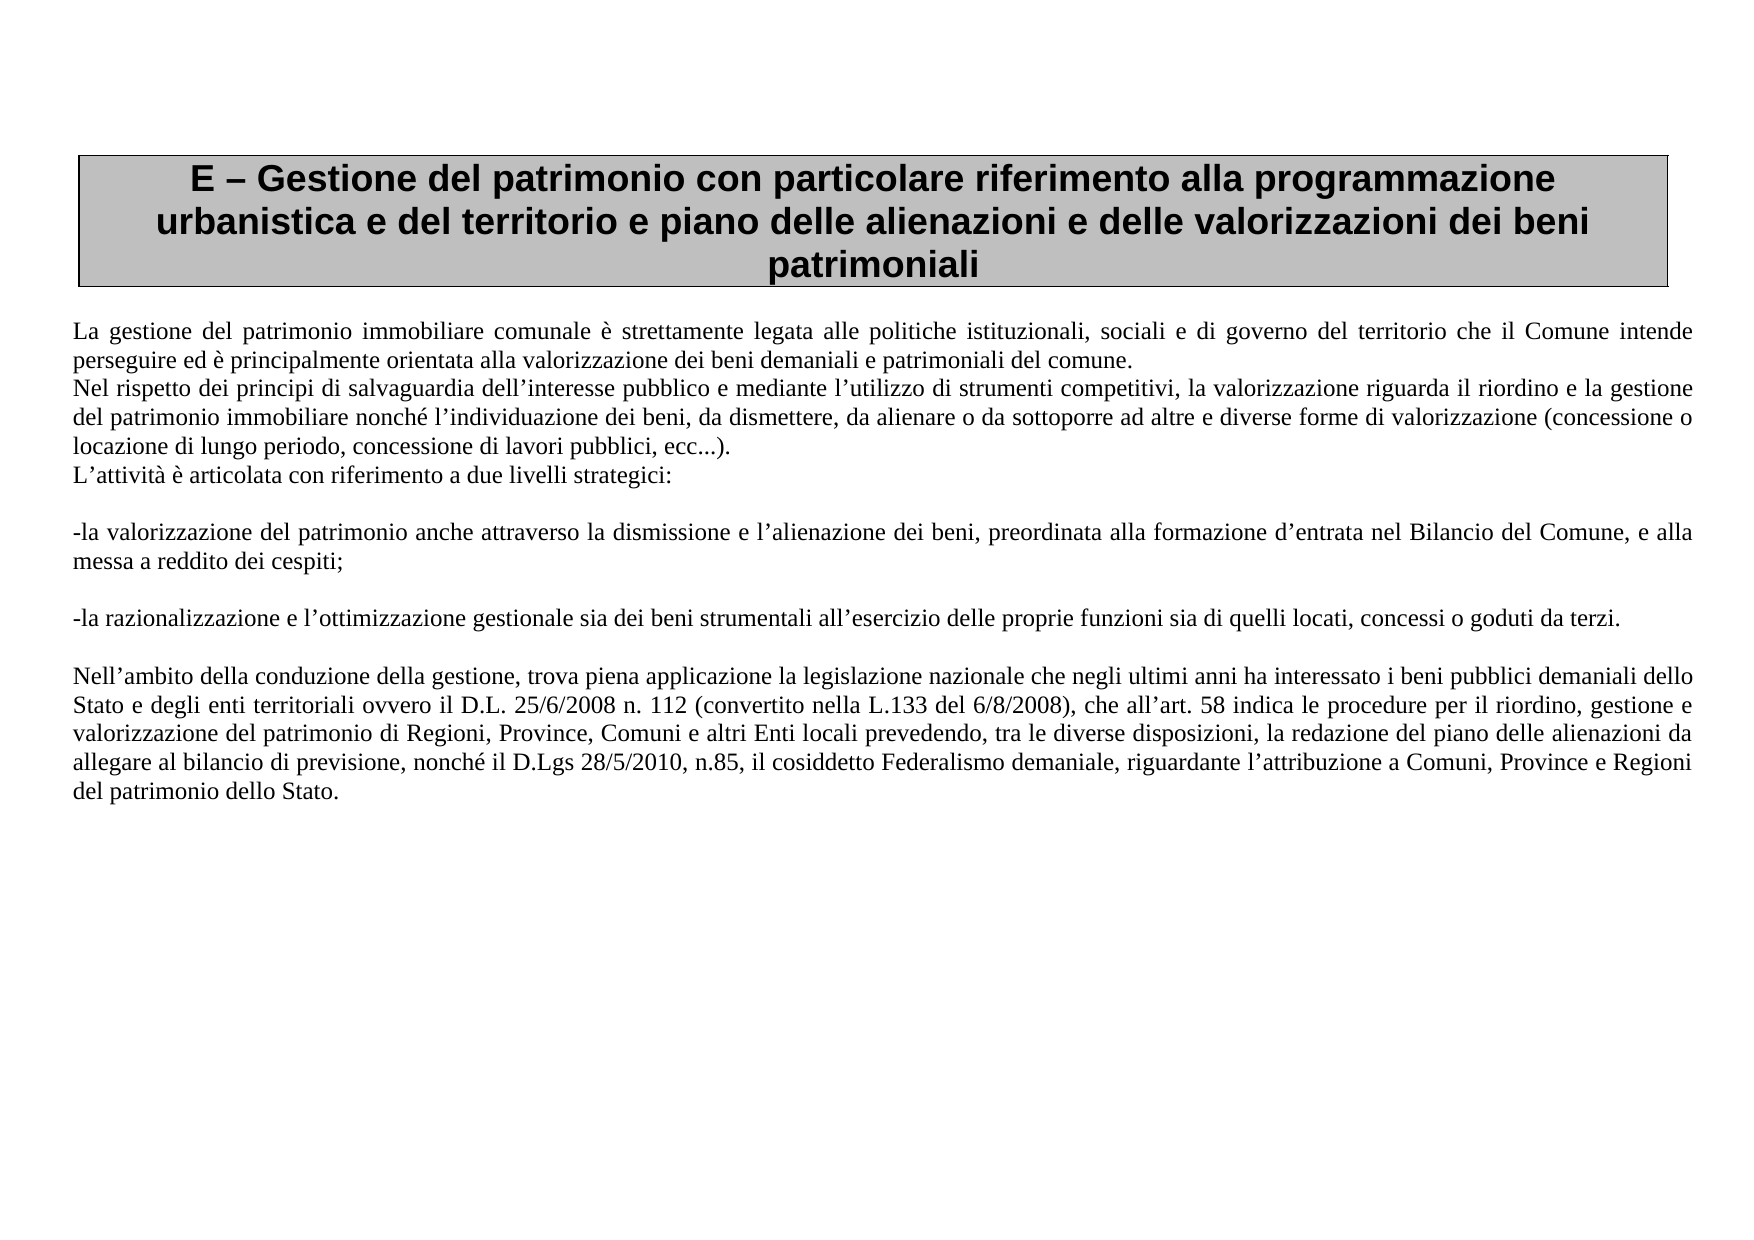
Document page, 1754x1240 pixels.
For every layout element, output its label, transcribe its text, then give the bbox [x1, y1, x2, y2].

text L’attività è articolata con riferimento a due livelli strategici: [73, 460, 1695, 488]
text -la razionalizzazione e l’ottimizzazione gestionale sia dei beni strumentali all’esercizio delle proprie funzioni sia di quelli locati, concessi o goduti da terzi. [73, 603, 1695, 632]
text La gestione del patrimonio immobiliare comunale è strettamente legata alle politiche istituzionali, sociali e di governo del territorio che il Comune intende perseguire ed è principalmente orientata alla valorizzazione dei beni demaniali e patrimoniali del comune. [73, 316, 1695, 373]
text Nel rispetto dei principi di salvaguardia dell’interesse pubblico e mediante l’utilizzo di strumenti competitivi, la valorizzazione riguarda il riordino e la gestione del patrimonio immobiliare nonché l’individuazione dei beni, da dismettere, da alienare o da sottoporre ad altre e diverse forme di valorizzazione (concessione o locazione di lungo periodo, concessione di lavori pubblici, ecc...). [73, 373, 1695, 460]
table_header E – Gestione del patrimonio con particolare riferimento alla programmazione urbanistica e del territorio e piano delle alienazioni e delle valorizzazioni dei beni patrimoniali [80, 156, 1667, 286]
text Nell’ambito della conduzione della gestione, trova piena applicazione la legislazione nazionale che negli ultimi anni ha interessato i beni pubblici demaniali dello Stato e degli enti territoriali ovvero il D.L. 25/6/2008 n. 112 (convertito nella L.133 del 6/8/2008), che all’art. 58 indica le procedure per il riordino, gestione e valorizzazione del patrimonio di Regioni, Province, Comuni e altri Enti locali prevedendo, tra le diverse disposizioni, la redazione del piano delle alienazioni da allegare al bilancio di previsione, nonché il D.Lgs 28/5/2010, n.85, il cosiddetto Federalismo demaniale, riguardante l’attribuzione a Comuni, Province e Regioni del patrimonio dello Stato. [73, 661, 1695, 805]
text -la valorizzazione del patrimonio anche attraverso la dismissione e l’alienazione dei beni, preordinata alla formazione d’entrata nel Bilancio del Comune, e alla messa a reddito dei cespiti; [73, 517, 1695, 575]
